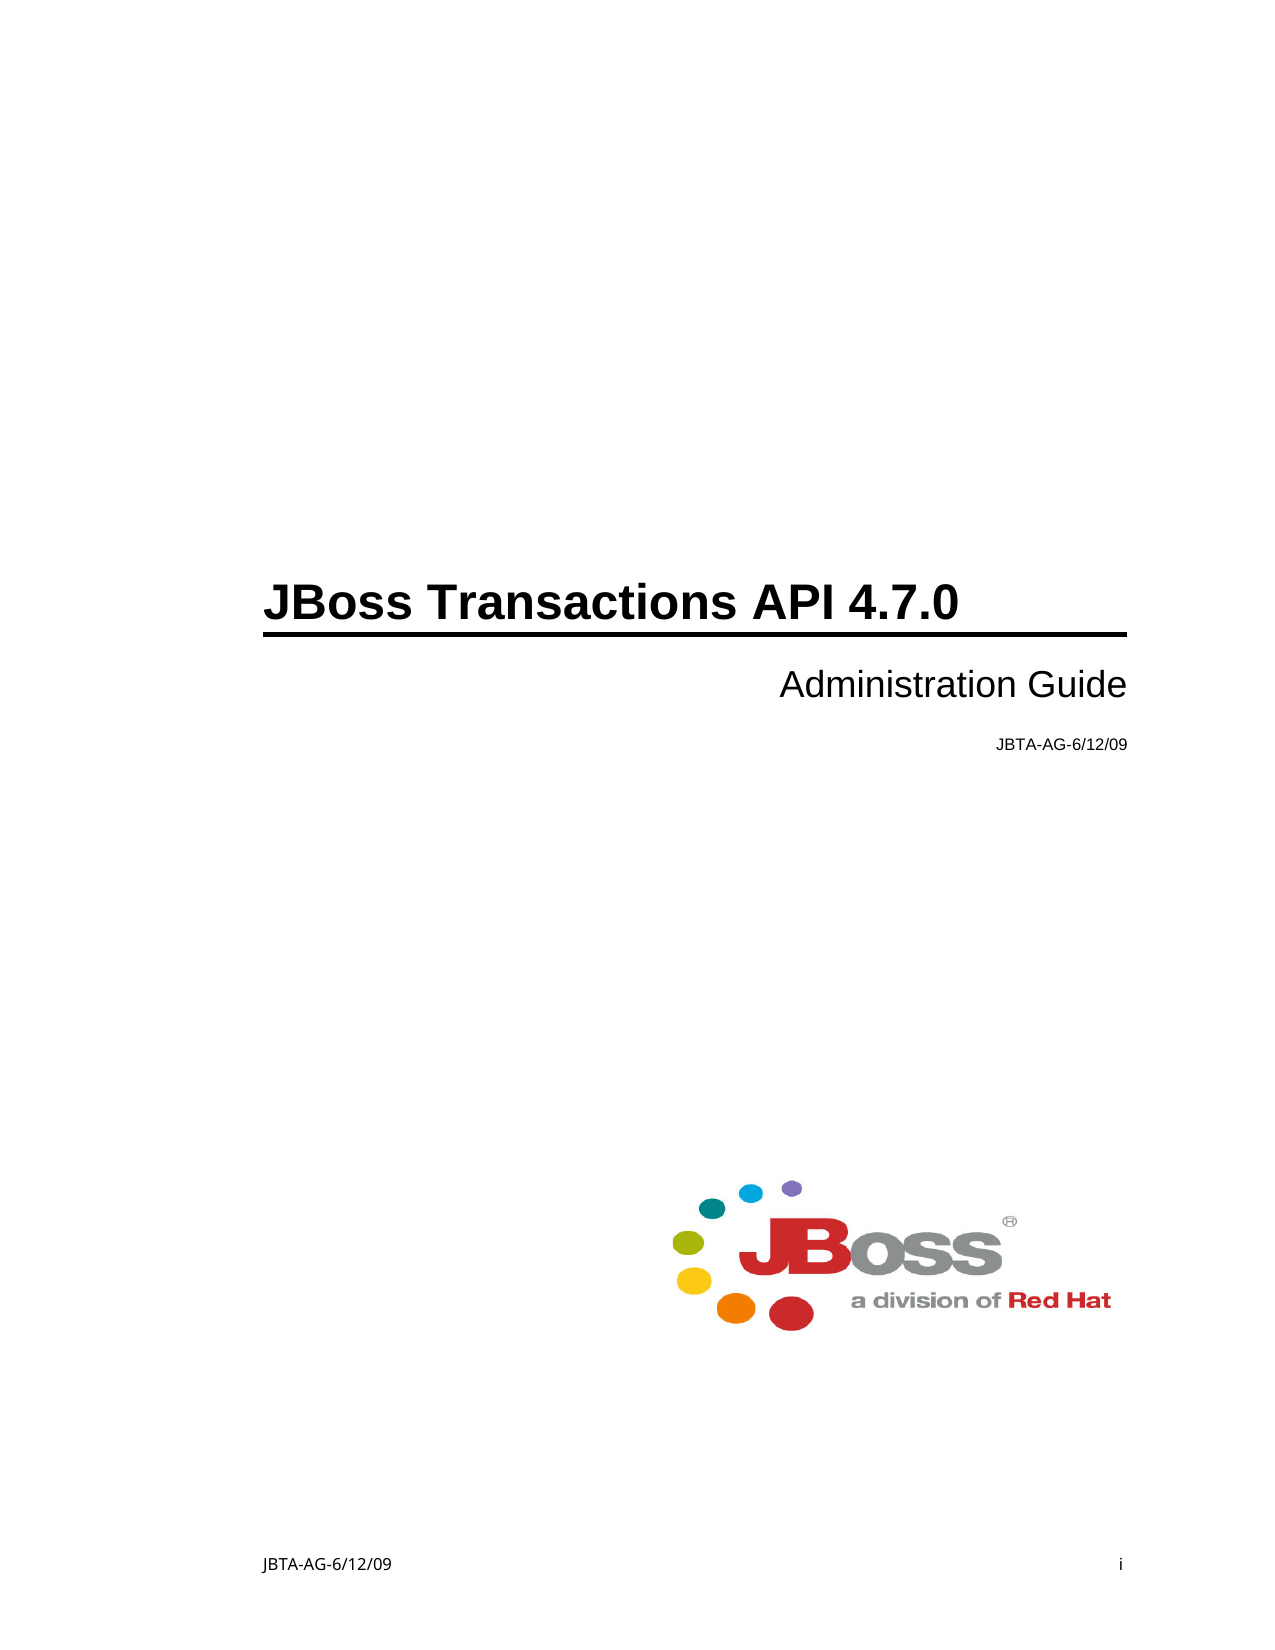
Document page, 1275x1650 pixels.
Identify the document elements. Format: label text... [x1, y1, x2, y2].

subtitle Administration Guide [263, 662, 1127, 706]
title JBoss Transactions API 4.7.0 [263, 573, 1127, 632]
picture [672, 1180, 1111, 1331]
text JBTA-AG-6/12/09 [263, 735, 1127, 754]
